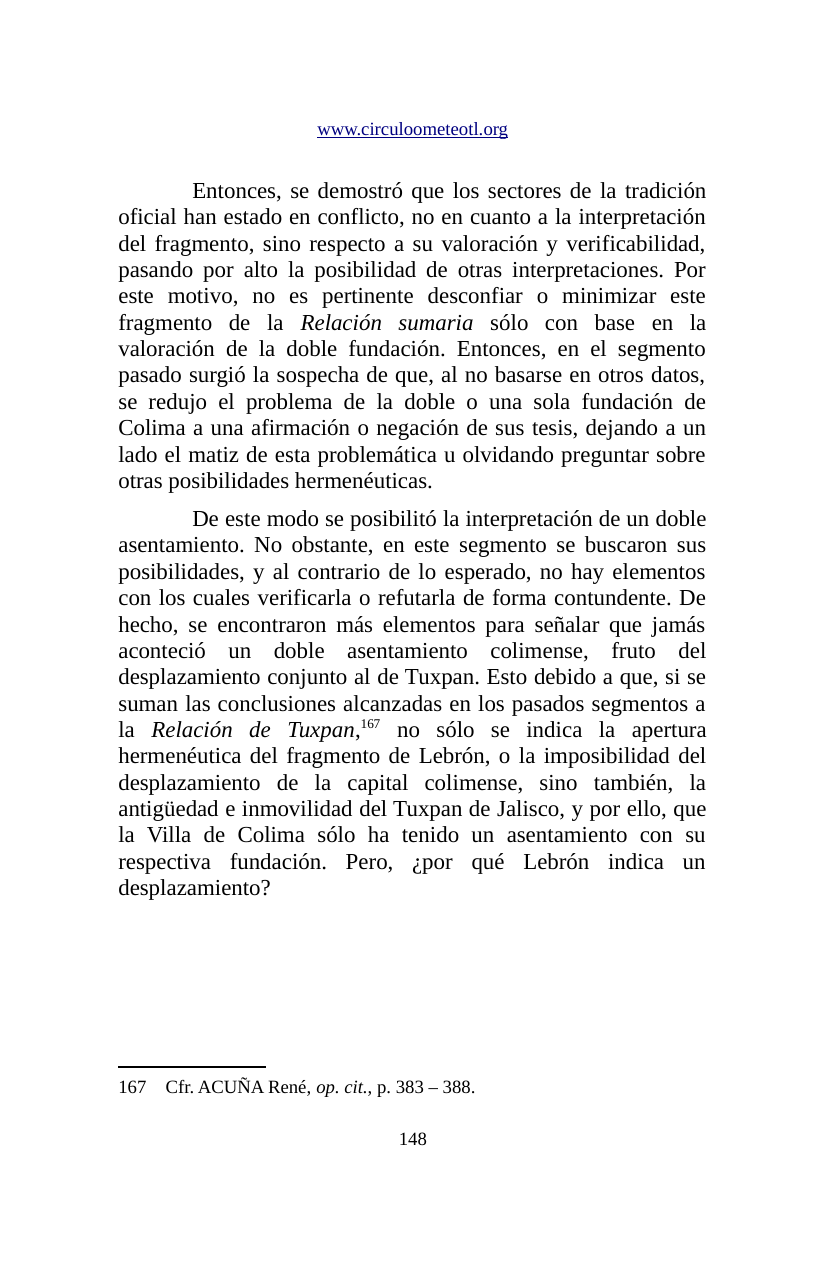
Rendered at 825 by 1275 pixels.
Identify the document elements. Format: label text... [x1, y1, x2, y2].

text Cfr. ACUÑA René, op. cit., p. 383 – 388. [118, 1076, 707, 1098]
text De este modo se posibilitó la interpretación de un doble asentamiento. No obstante, en este segmento se buscaron sus posibilidades, y al contrario de lo esperado, no hay elementos con los cuales verificarla o refutarla de forma contundente. De hecho, se encontraron más elementos para señalar que jamás aconteció un doble asentamiento colimense, fruto del desplazamiento conjunto al de Tuxpan. Esto debido a que, si se suman las conclusiones alcanzadas en los pasados segmentos a la Relación de Tuxpan, no sólo se indica la apertura hermenéutica del fragmento de Lebrón, o la imposibilidad del desplazamiento de la capital colimense, sino también, la antigüedad e inmovilidad del Tuxpan de Jalisco, y por ello, que la Villa de Colima sólo ha tenido un asentamiento con su respectiva fundación. Pero, ¿por qué Lebrón indica un desplazamiento? [118, 505, 707, 901]
text Entonces, se demostró que los sectores de la tradición oficial han estado en conflicto, no en cuanto a la interpretación del fragmento, sino respecto a su valoración y verificabilidad, pasando por alto la posibilidad de otras interpretaciones. Por este motivo, no es pertinente desconfiar o minimizar este fragmento de la Relación sumaria sólo con base en la valoración de la doble fundación. Entonces, en el segmento pasado surgió la sospecha de que, al no basarse en otros datos, se redujo el problema de la doble o una sola fundación de Colima a una afirmación o negación de sus tesis, dejando a un lado el matiz de esta problemática u olvidando preguntar sobre otras posibilidades hermenéuticas. [118, 177, 707, 493]
